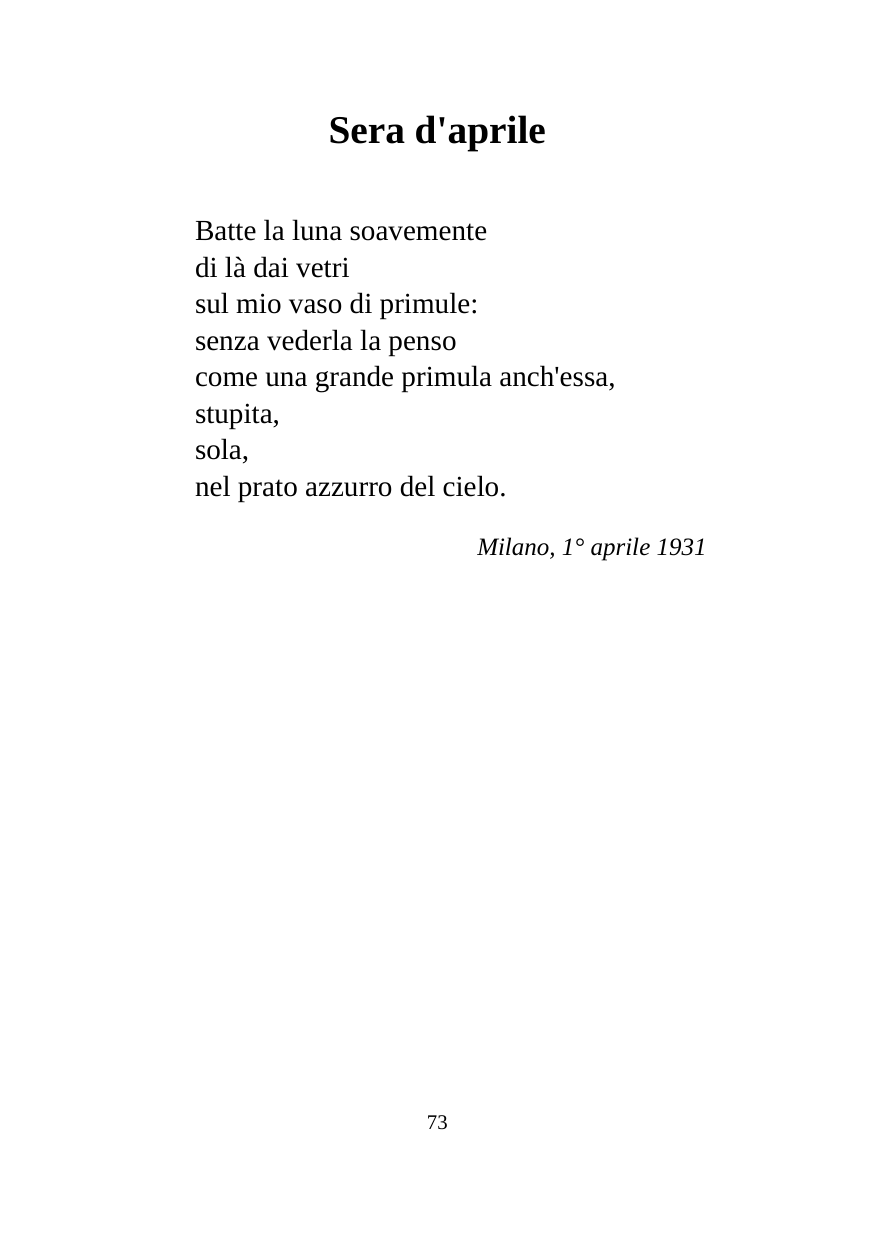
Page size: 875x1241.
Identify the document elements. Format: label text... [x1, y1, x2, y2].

text di là dai vetri [195, 250, 768, 283]
text stupita, [195, 396, 768, 429]
text sola, [195, 432, 768, 466]
text Batte la luna soavemente [195, 213, 768, 247]
text come una grande primula anch'essa, [195, 359, 768, 393]
text nel prato azzurro del cielo. [195, 469, 768, 502]
text sul mio vaso di primule: [195, 286, 768, 320]
text Milano, 1° aprile 1931 [106, 532, 709, 561]
subtitle Sera d'aprile [106, 106, 768, 152]
text senza vederla la penso [195, 323, 768, 356]
